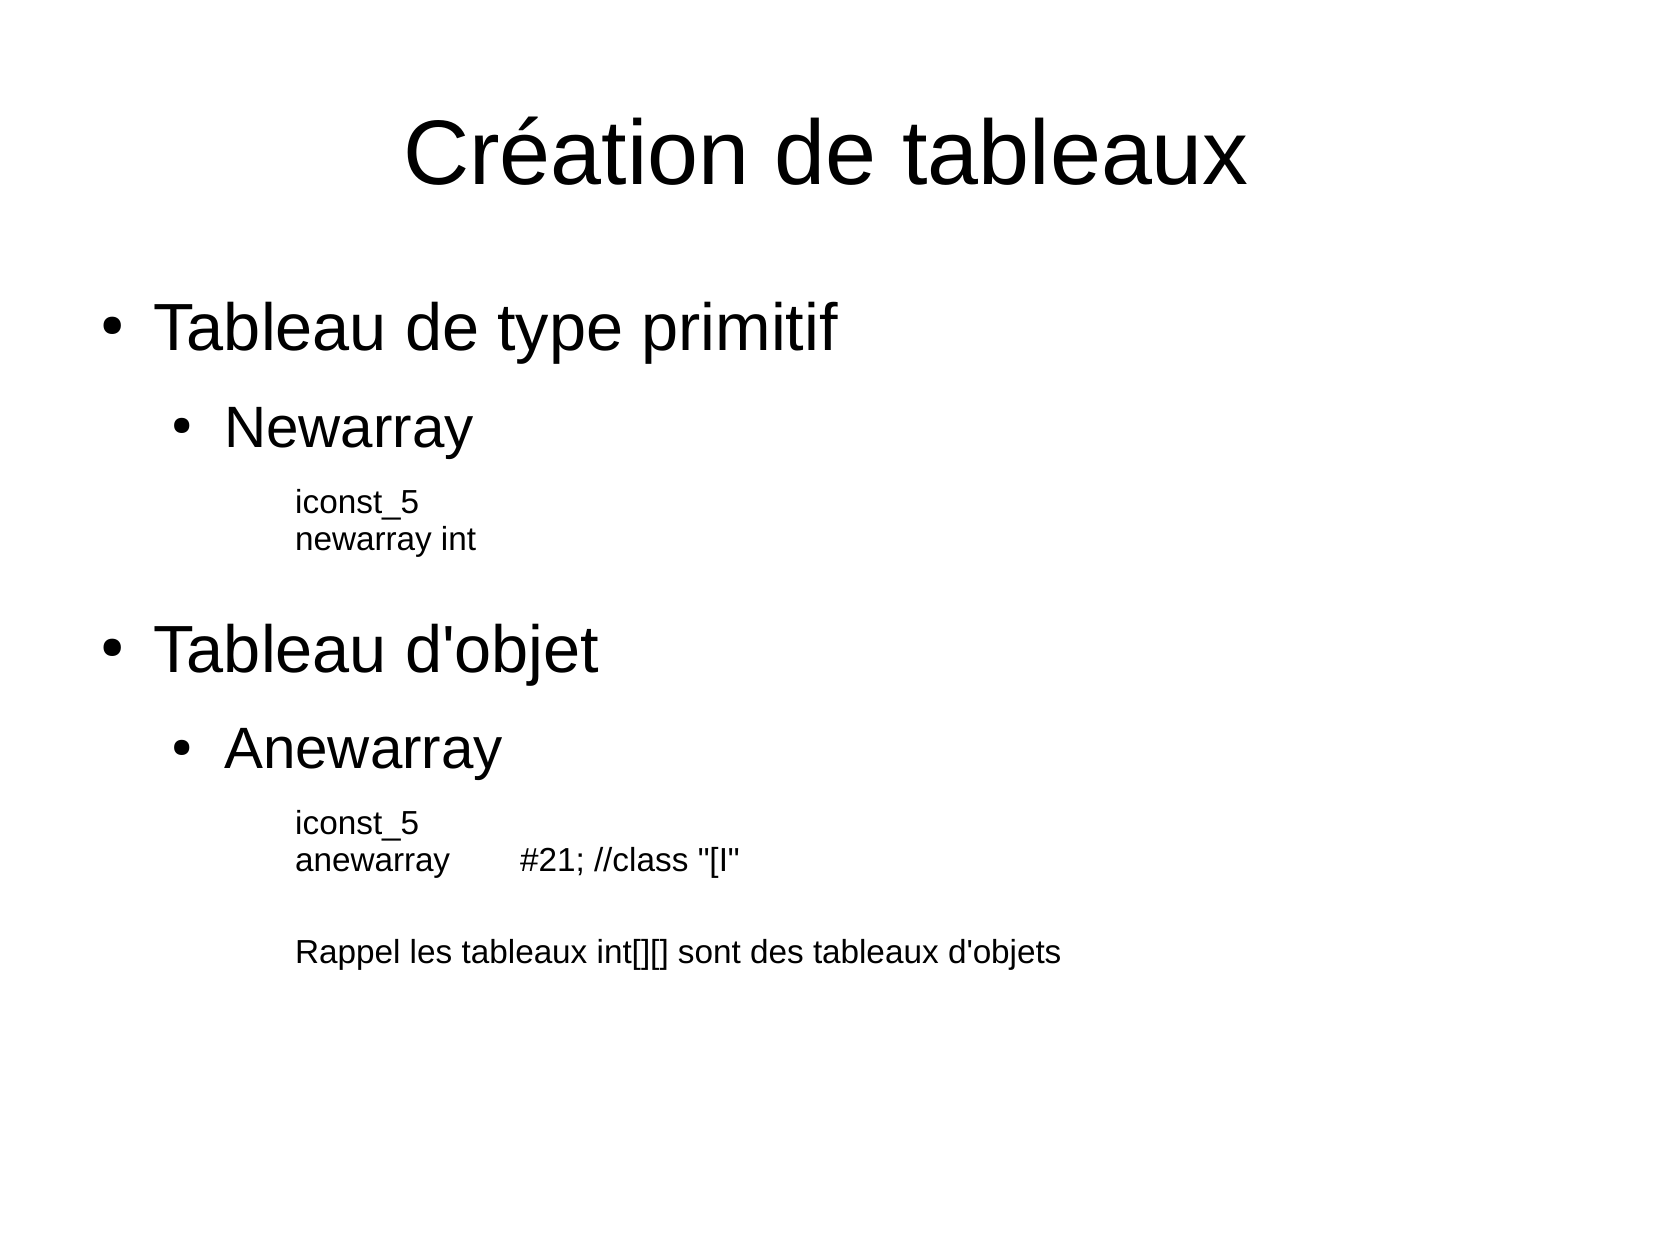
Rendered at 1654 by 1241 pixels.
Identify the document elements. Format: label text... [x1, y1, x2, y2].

list Tableau de type primitif Newarray iconst_5 newarray int Tableau d'objet Anewarray iconst_5 anewarray #21; //class "[I" Rappel les tableaux int[][] sont des tableaux d'objets [82, 290, 1571, 1094]
title Création de tableaux [82, 56, 1571, 250]
